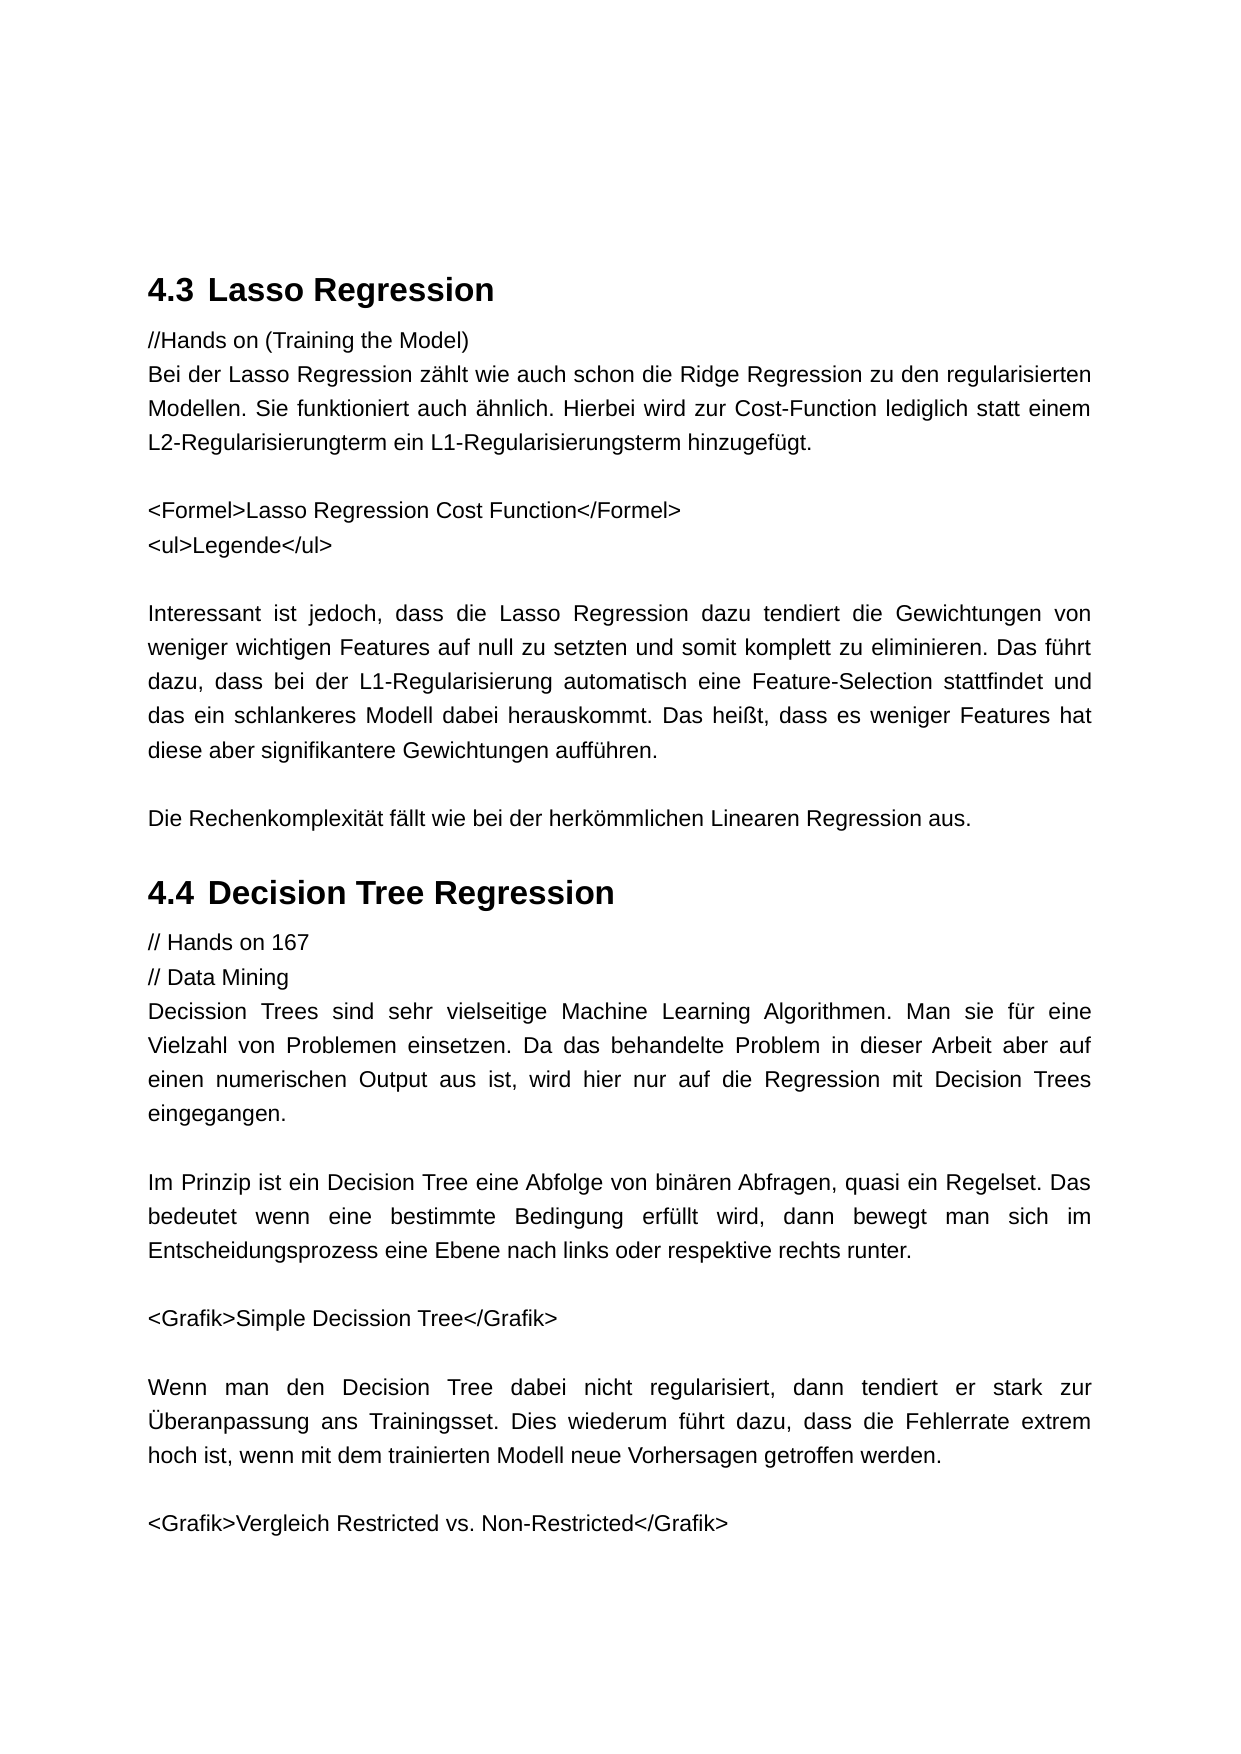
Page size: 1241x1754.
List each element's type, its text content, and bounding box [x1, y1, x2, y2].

text <ul>Legende</ul> [148, 532, 1092, 558]
text // Data Mining [148, 963, 1092, 990]
text //Hands on (Training the Model) [148, 327, 1092, 353]
text // Hands on 167 [148, 929, 1092, 956]
subtitle Lasso Regression [148, 270, 1092, 309]
text Bei der Lasso Regression zählt wie auch schon die Ridge Regression zu den regularisierten Modellen. Sie funktioniert auch ähnlich. Hierbei wird zur Cost-Function lediglich statt einem L2-Regularisierungterm ein L1-Regularisierungsterm hinzugefügt. [148, 361, 1092, 455]
text Interessant ist jedoch, dass die Lasso Regression dazu tendiert die Gewichtungen von weniger wichtigen Features auf null zu setzten und somit komplett zu eliminieren. Das führt dazu, dass bei der L1-Regularisierung automatisch eine Feature-Selection stattfindet und das ein schlankeres Modell dabei herauskommt. Das heißt, dass es weniger Features hat diese aber signifikantere Gewichtungen aufführen. [148, 600, 1092, 763]
text Decission Trees sind sehr vielseitige Machine Learning Algorithmen. Man sie für eine Vielzahl von Problemen einsetzen. Da das behandelte Problem in dieser Arbeit aber auf einen numerischen Output aus ist, wird hier nur auf die Regression mit Decision Trees eingegangen. [148, 998, 1092, 1127]
text Im Prinzip ist ein Decision Tree eine Abfolge von binären Abfragen, quasi ein Regelset. Das bedeutet wenn eine bestimmte Bedingung erfüllt wird, dann bewegt man sich im Entscheidungsprozess eine Ebene nach links oder respektive rechts runter. [148, 1168, 1092, 1263]
text <Grafik>Vergleich Restricted vs. Non-Restricted</Grafik> [148, 1510, 1092, 1537]
subtitle Decision Tree Regression [148, 873, 1092, 912]
text <Formel>Lasso Regression Cost Function</Formel> [148, 497, 1092, 524]
text <Grafik>Simple Decission Tree</Grafik> [148, 1305, 1092, 1332]
text Wenn man den Decision Tree dabei nicht regularisiert, dann tendiert er stark zur Überanpassung ans Trainingsset. Dies wiederum führt dazu, dass die Fehlerrate extrem hoch ist, wenn mit dem trainierten Modell neue Vorhersagen getroffen werden. [148, 1373, 1092, 1468]
text Die Rechenkomplexität fällt wie bei der herkömmlichen Linearen Regression aus. [148, 805, 1092, 831]
